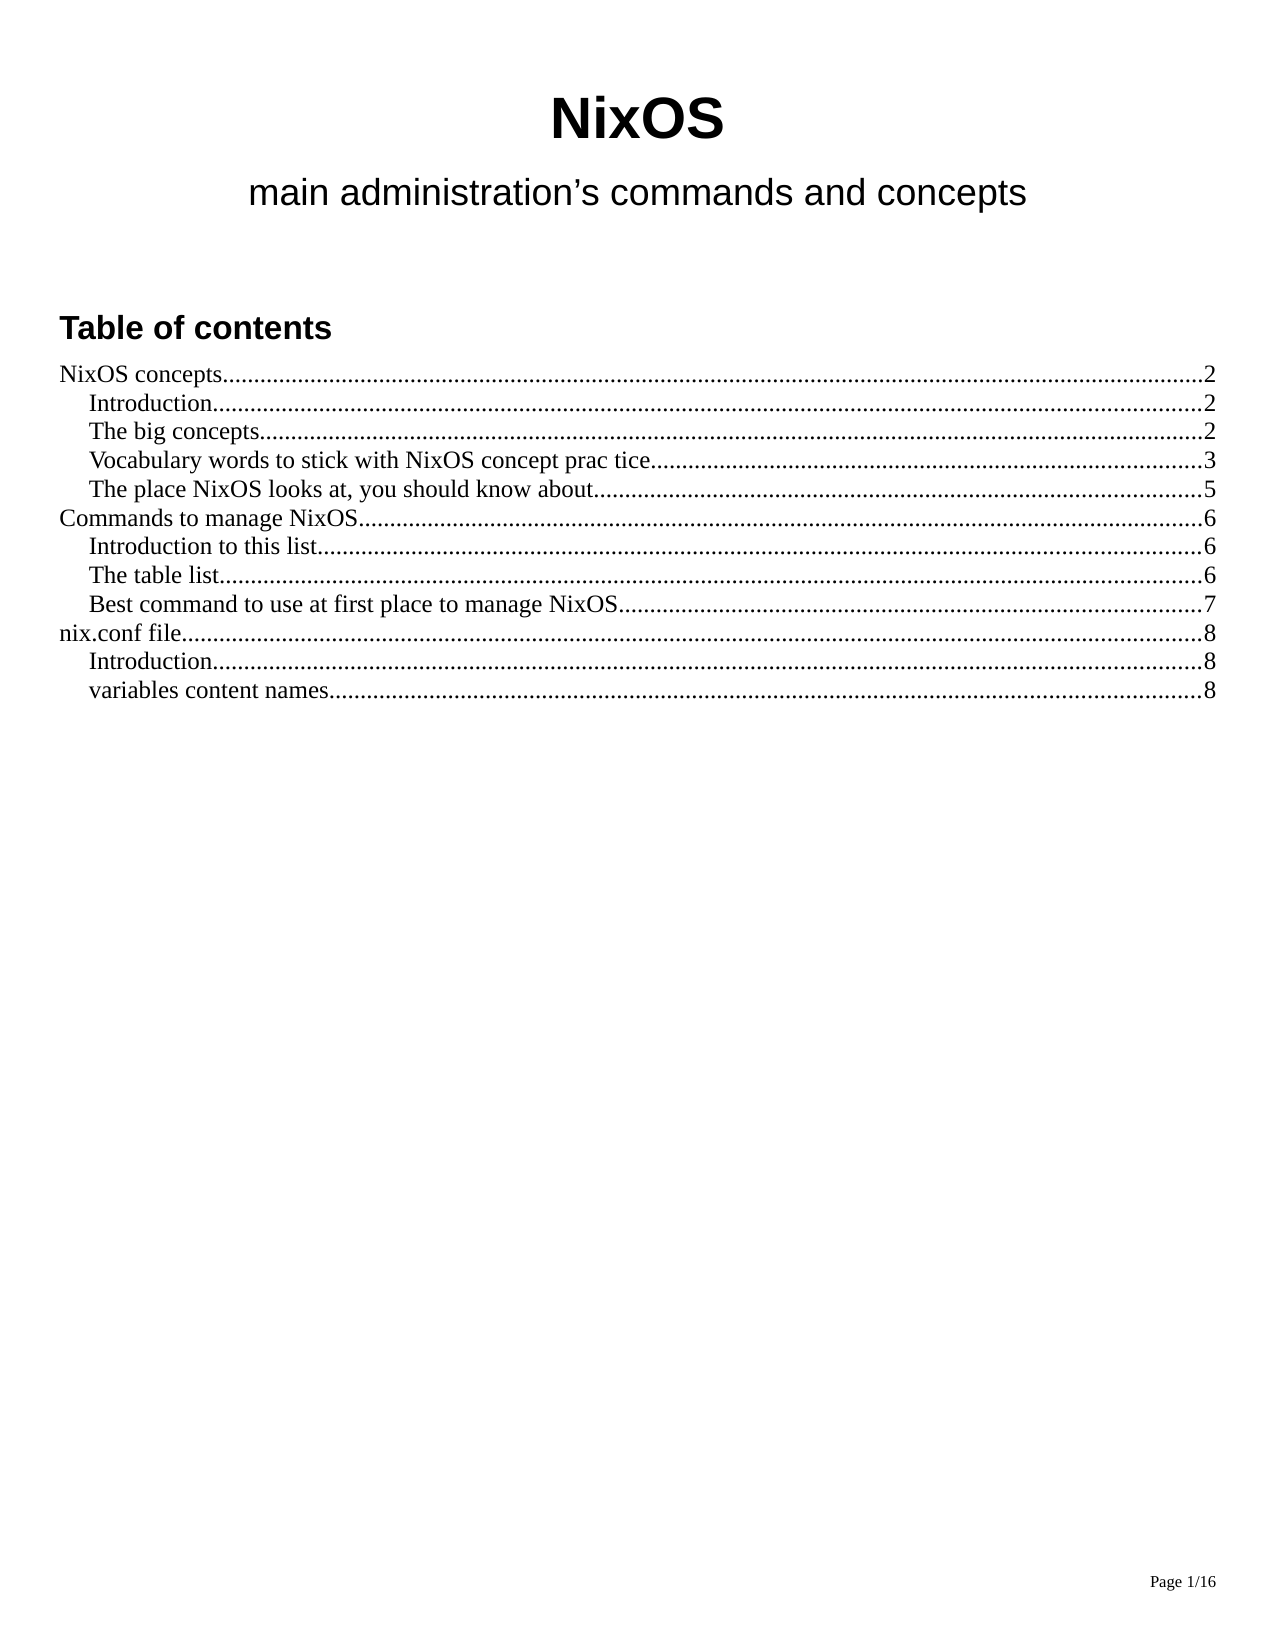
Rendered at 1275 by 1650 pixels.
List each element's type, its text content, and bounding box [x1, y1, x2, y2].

subtitle Table of contents [59, 308, 1216, 346]
text NixOS concepts 2 [59, 359, 1216, 388]
text Best command to use at first place to manage NixOS 7 [88, 589, 1216, 618]
text The big concepts 2 [88, 416, 1216, 445]
text The table list 6 [88, 560, 1216, 589]
text Introduction 2 [88, 388, 1216, 416]
subtitle main administration’s commands and concepts [59, 170, 1216, 213]
text Vocabulary words to stick with NixOS concept prac tice 3 [88, 445, 1216, 474]
text Commands to manage NixOS 6 [59, 503, 1216, 531]
text Introduction to this list 6 [88, 531, 1216, 560]
text The place NixOS looks at, you should know about 5 [88, 474, 1216, 503]
title NixOS [59, 84, 1216, 151]
text Introduction 8 [88, 646, 1216, 675]
text variables content names 8 [88, 675, 1216, 704]
text nix.conf file 8 [59, 618, 1216, 646]
